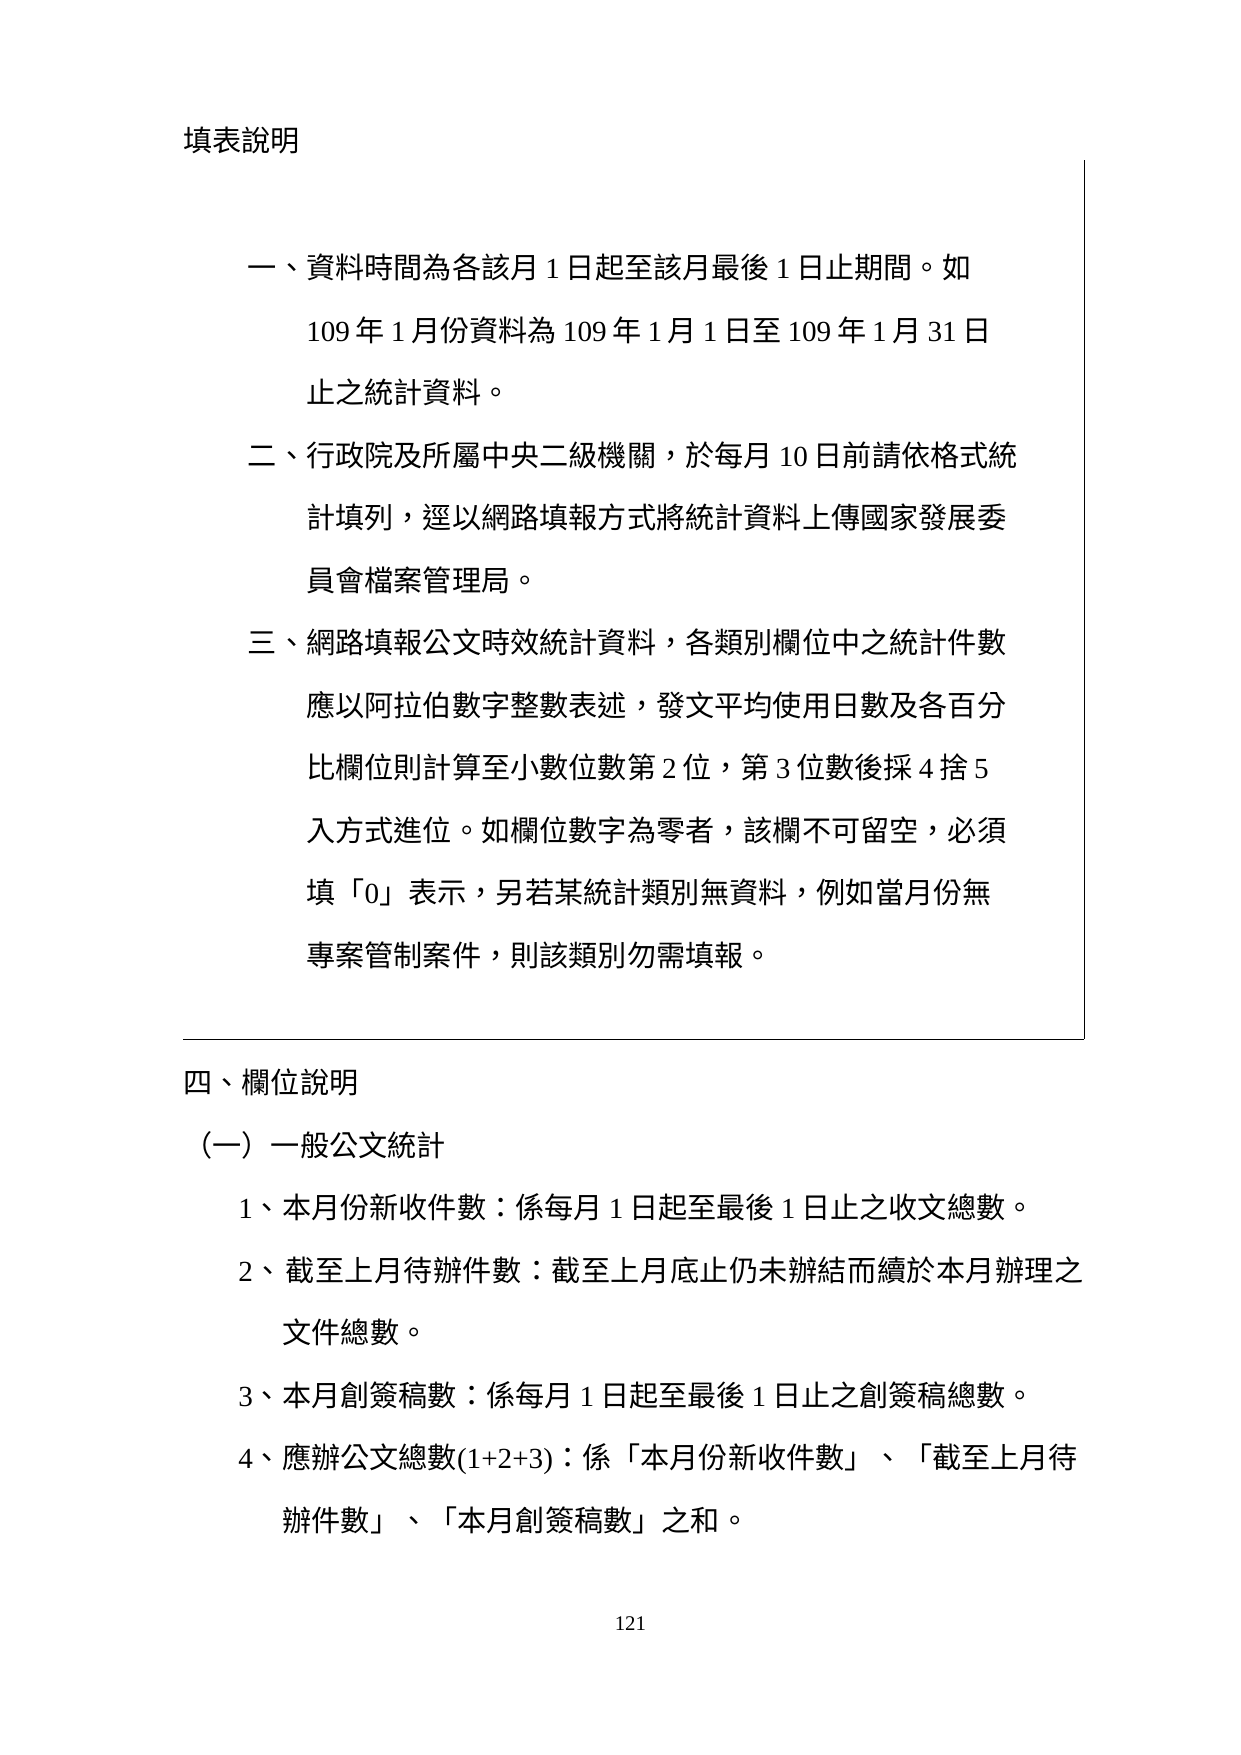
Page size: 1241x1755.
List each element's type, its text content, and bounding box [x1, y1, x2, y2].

text 2、 截至上月待辦件數：截至上月底止仍未辦結而續於本月辦理之文件總數。 [238, 1227, 1084, 1352]
text 填表說明 [183, 97, 1084, 160]
text 三、網路填報公文時效統計資料，各類別欄位中之統計件數應以阿拉伯數字整數表述，發文平均使用日數及各百分比欄位則計算至小數位數第2位，第3位數後採4捨5入方式進位。如欄位數字為零者，該欄不可留空，必須填「0」表示，另若某統計類別無資料，例如當月份無專案管制案件，則該類別勿需填報。 [183, 599, 1084, 1039]
text 一、資料時間為各該月1日起至該月最後1日止期間。如109年1月份資料為109年1月1日至109年1月31日止之統計資料。 [183, 160, 1084, 412]
text （一）一般公文統計 [183, 1102, 1084, 1164]
text 3、本月創簽稿數：係每月1日起至最後1日止之創簽稿總數。 [238, 1352, 1084, 1414]
text 4、應辦公文總數(1+2+3)：係「本月份新收件數」、「截至上月待辦件數」、「本月創簽稿數」之和。 [238, 1414, 1084, 1539]
text 1、本月份新收件數：係每月1日起至最後1日止之收文總數。 [238, 1164, 1084, 1227]
text 四、欄位說明 [183, 1039, 1084, 1102]
text 二、行政院及所屬中央二級機關，於每月10日前請依格式統計填列，逕以網路填報方式將統計資料上傳國家發展委員會檔案管理局。 [183, 412, 1084, 599]
